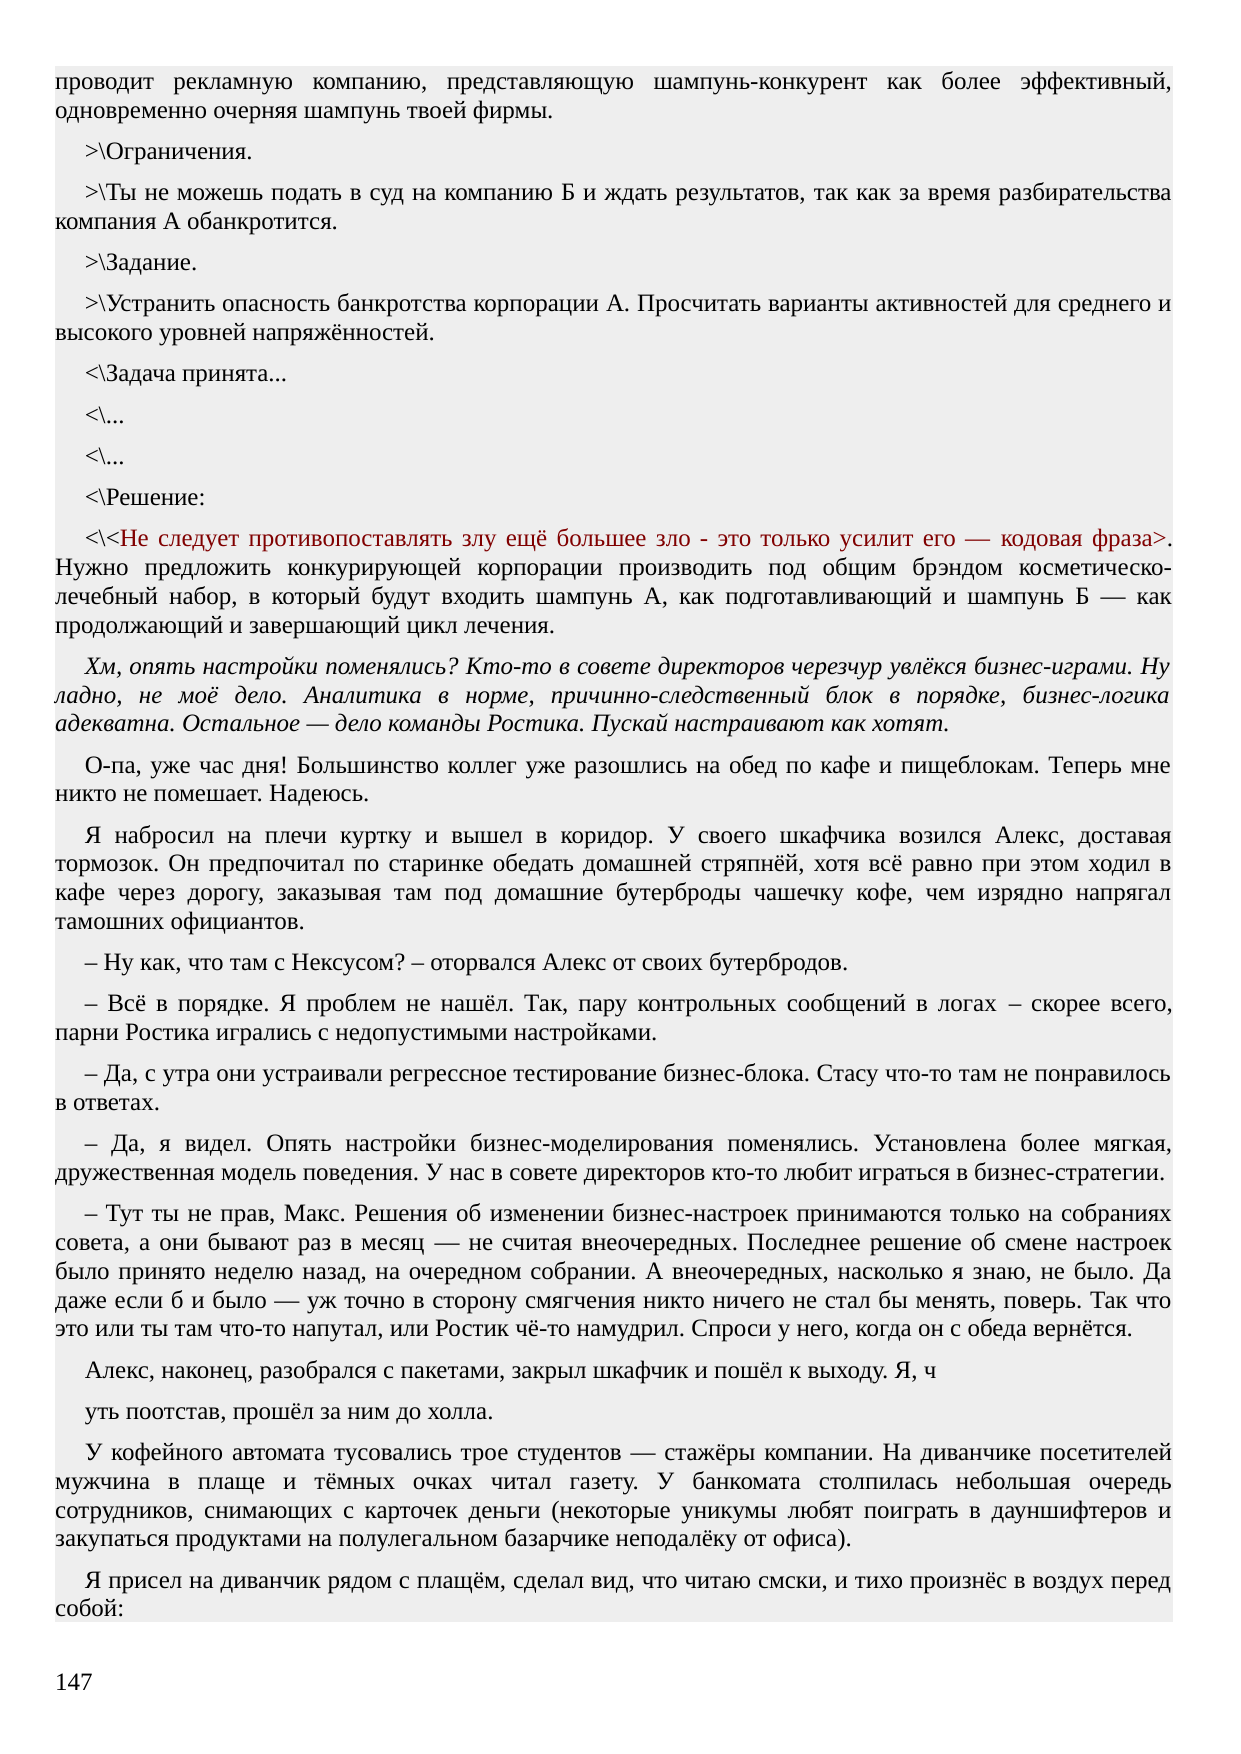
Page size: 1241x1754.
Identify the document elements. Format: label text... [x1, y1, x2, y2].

text Я присел на диванчик рядом с плащём, сделал вид, что читаю смски, и тихо произнёс в воздух перед собой: [55, 1565, 1173, 1622]
text – Ну как, что там с Нексусом? – оторвался Алекс от своих бутербродов. [55, 947, 1173, 976]
text – Да, я видел. Опять настройки бизнес-моделирования поменялись. Установлена более мягкая, дружественная модель поведения. У нас в совете директоров кто-то любит играться в бизнес-стратегии. [55, 1128, 1173, 1186]
text – Тут ты не прав, Макс. Решения об изменении бизнес-настроек принимаются только на собраниях совета, а они бывают раз в месяц — не считая внеочередных. Последнее решение об смене настроек было принято неделю назад, на очередном собрании. А внеочередных, насколько я знаю, не было. Да даже если б и было — уж точно в сторону смягчения никто ничего не стал бы менять, поверь. Так что это или ты там что-то напутал, или Ростик чё-то намудрил. Спроси у него, когда он с обеда вернётся. [55, 1198, 1173, 1342]
text >\Ты не можешь подать в суд на компанию Б и ждать результатов, так как за время разбирательства компания А обанкротится. [55, 177, 1173, 235]
text – Да, с утра они устраивали регрессное тестирование бизнес-блока. Стасу что-то там не понравилось в ответах. [55, 1058, 1173, 1116]
text – Всё в порядке. Я проблем не нашёл. Так, пару контрольных сообщений в логах – скорее всего, парни Ростика игрались с недопустимыми настройками. [55, 988, 1173, 1046]
text <\<Не следует противопоставлять злу ещё большее зло - это только усилит его — кодовая фраза>. Нужно предложить конкурирующей корпорации производить под общим брэндом косметическо-лечебный набор, в который будут входить шампунь А, как подготавливающий и шампунь Б — как продолжающий и завершающий цикл лечения. [55, 523, 1173, 638]
text >\Ограничения. [55, 136, 1173, 165]
text уть поотстав, прошёл за ним до холла. [55, 1396, 1173, 1425]
text >\Задание. [55, 247, 1173, 276]
text <\Задача принята... [55, 358, 1173, 387]
text <\... [55, 400, 1173, 428]
text Я набросил на плечи куртку и вышел в коридор. У своего шкафчика возился Алекс, доставая тормозок. Он предпочитал по старинке обедать домашней стряпнёй, хотя всё равно при этом ходил в кафе через дорогу, заказывая там под домашние бутерброды чашечку кофе, чем изрядно напрягал тамошних официантов. [55, 820, 1173, 935]
text Хм, опять настройки поменялись? Кто-то в совете директоров черезчур увлёкся бизнес-играми. Ну ладно, не моё дело. Аналитика в норме, причинно-следственный блок в порядке, бизнес-логика адекватна. Остальное — дело команды Ростика. Пускай настраивают как хотят. [55, 651, 1173, 737]
text <\... [55, 441, 1173, 470]
text проводит рекламную компанию, представляющую шампунь-конкурент как более эффективный, одновременно очерняя шампунь твоей фирмы. [55, 66, 1173, 123]
text >\Устранить опасность банкротства корпорации А. Просчитать варианты активностей для среднего и высокого уровней напряжённостей. [55, 288, 1173, 346]
text О-па, уже час дня! Большинство коллег уже разошлись на обед по кафе и пищеблокам. Теперь мне никто не помешает. Надеюсь. [55, 750, 1173, 807]
text У кофейного автомата тусовались трое студентов — стажёры компании. На диванчике посетителей мужчина в плаще и тёмных очках читал газету. У банкомата столпилась небольшая очередь сотрудников, снимающих с карточек деньги (некоторые уникумы любят поиграть в дауншифтеров и закупаться продуктами на полулегальном базарчике неподалёку от офиса). [55, 1437, 1173, 1552]
text <\Решение: [55, 482, 1173, 511]
text Алекс, наконец, разобрался с пакетами, закрыл шкафчик и пошёл к выходу. Я, ч [55, 1355, 1173, 1383]
